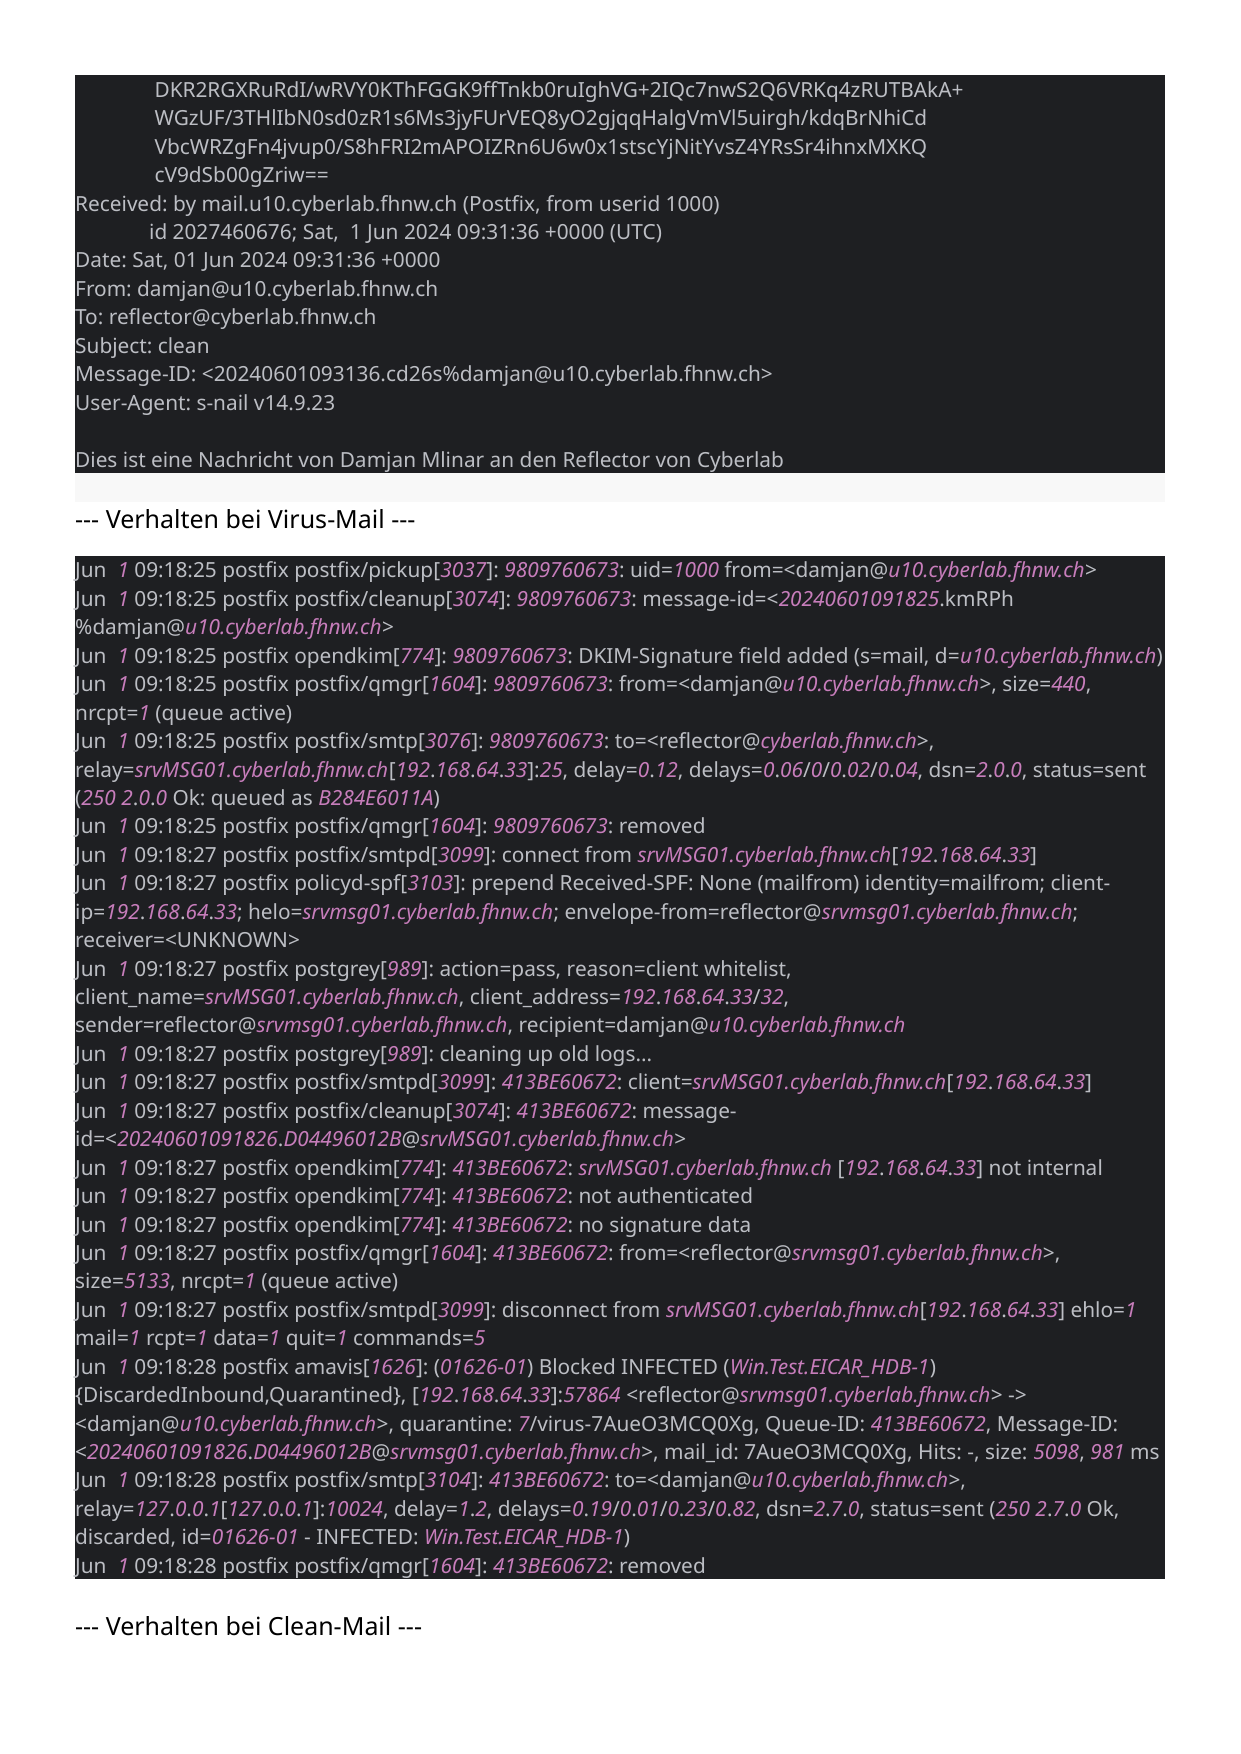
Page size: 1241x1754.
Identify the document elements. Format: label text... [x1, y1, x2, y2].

text DKR2RGXRuRdI/wRVY0KThFGGK9ffTnkb0ruIghVG+2IQc7nwS2Q6VRKq4zRUTBAkA+ WGzUF/3THlIbN0sd0zR1s6Ms3jyFUrVEQ8yO2gjqqHalgVmVl5uirgh/kdqBrNhiCd VbcWRZgFn4jvup0/S8hFRI2mAPOIZRn6U6w0x1stscYjNitYvsZ4YRsSr4ihnxMXKQ cV9dSb00gZriw== Received: by mail.u10.cyberlab.fhnw.ch (Postfix, from userid 1000) id 2027460676; Sat, 1 Jun 2024 09:31:36 +0000 (UTC) Date: Sat, 01 Jun 2024 09:31:36 +0000 From: damjan@u10.cyberlab.fhnw.ch To: reflector@cyberlab.fhnw.ch Subject: clean Message-ID: <20240601093136.cd26s%damjan@u10.cyberlab.fhnw.ch> User-Agent: s-nail v14.9.23 Dies ist eine Nachricht von Damjan Mlinar an den Reflector von Cyberlab [75, 75, 1165, 473]
text --- Verhalten bei Virus-Mail --- [75, 502, 1165, 536]
text --- Verhalten bei Clean-Mail --- [75, 1608, 1165, 1642]
text Jun 1 09:18:25 postfix postfix/pickup[3037]: 9809760673: uid=1000 from=<damjan@u10.cyberlab.fhnw.ch> Jun 1 09:18:25 postfix postfix/cleanup[3074]: 9809760673: message-id=<20240601091825.kmRPh%damjan@u10.cyberlab.fhnw.ch> Jun 1 09:18:25 postfix opendkim[774]: 9809760673: DKIM-Signature field added (s=mail, d=u10.cyberlab.fhnw.ch) Jun 1 09:18:25 postfix postfix/qmgr[1604]: 9809760673: from=<damjan@u10.cyberlab.fhnw.ch>, size=440, nrcpt=1 (queue active) Jun 1 09:18:25 postfix postfix/smtp[3076]: 9809760673: to=<reflector@cyberlab.fhnw.ch>, relay=srvMSG01.cyberlab.fhnw.ch[192.168.64.33]:25, delay=0.12, delays=0.06/0/0.02/0.04, dsn=2.0.0, status=sent (250 2.0.0 Ok: queued as B284E6011A) Jun 1 09:18:25 postfix postfix/qmgr[1604]: 9809760673: removed Jun 1 09:18:27 postfix postfix/smtpd[3099]: connect from srvMSG01.cyberlab.fhnw.ch[192.168.64.33] Jun 1 09:18:27 postfix policyd-spf[3103]: prepend Received-SPF: None (mailfrom) identity=mailfrom; client-ip=192.168.64.33; helo=srvmsg01.cyberlab.fhnw.ch; envelope-from=reflector@srvmsg01.cyberlab.fhnw.ch; receiver=<UNKNOWN> Jun 1 09:18:27 postfix postgrey[989]: action=pass, reason=client whitelist, client_name=srvMSG01.cyberlab.fhnw.ch, client_address=192.168.64.33/32, sender=reflector@srvmsg01.cyberlab.fhnw.ch, recipient=damjan@u10.cyberlab.fhnw.ch Jun 1 09:18:27 postfix postgrey[989]: cleaning up old logs... Jun 1 09:18:27 postfix postfix/smtpd[3099]: 413BE60672: client=srvMSG01.cyberlab.fhnw.ch[192.168.64.33] Jun 1 09:18:27 postfix postfix/cleanup[3074]: 413BE60672: message-id=<20240601091826.D04496012B@srvMSG01.cyberlab.fhnw.ch> Jun 1 09:18:27 postfix opendkim[774]: 413BE60672: srvMSG01.cyberlab.fhnw.ch [192.168.64.33] not internal Jun 1 09:18:27 postfix opendkim[774]: 413BE60672: not authenticated Jun 1 09:18:27 postfix opendkim[774]: 413BE60672: no signature data Jun 1 09:18:27 postfix postfix/qmgr[1604]: 413BE60672: from=<reflector@srvmsg01.cyberlab.fhnw.ch>, size=5133, nrcpt=1 (queue active) Jun 1 09:18:27 postfix postfix/smtpd[3099]: disconnect from srvMSG01.cyberlab.fhnw.ch[192.168.64.33] ehlo=1 mail=1 rcpt=1 data=1 quit=1 commands=5 Jun 1 09:18:28 postfix amavis[1626]: (01626-01) Blocked INFECTED (Win.Test.EICAR_HDB-1) {DiscardedInbound,Quarantined}, [192.168.64.33]:57864 <reflector@srvmsg01.cyberlab.fhnw.ch> -> <damjan@u10.cyberlab.fhnw.ch>, quarantine: 7/virus-7AueO3MCQ0Xg, Queue-ID: 413BE60672, Message-ID: <20240601091826.D04496012B@srvmsg01.cyberlab.fhnw.ch>, mail_id: 7AueO3MCQ0Xg, Hits: -, size: 5098, 981 ms Jun 1 09:18:28 postfix postfix/smtp[3104]: 413BE60672: to=<damjan@u10.cyberlab.fhnw.ch>, relay=127.0.0.1[127.0.0.1]:10024, delay=1.2, delays=0.19/0.01/0.23/0.82, dsn=2.7.0, status=sent (250 2.7.0 Ok, discarded, id=01626-01 - INFECTED: Win.Test.EICAR_HDB-1) Jun 1 09:18:28 postfix postfix/qmgr[1604]: 413BE60672: removed [75, 556, 1165, 1579]
